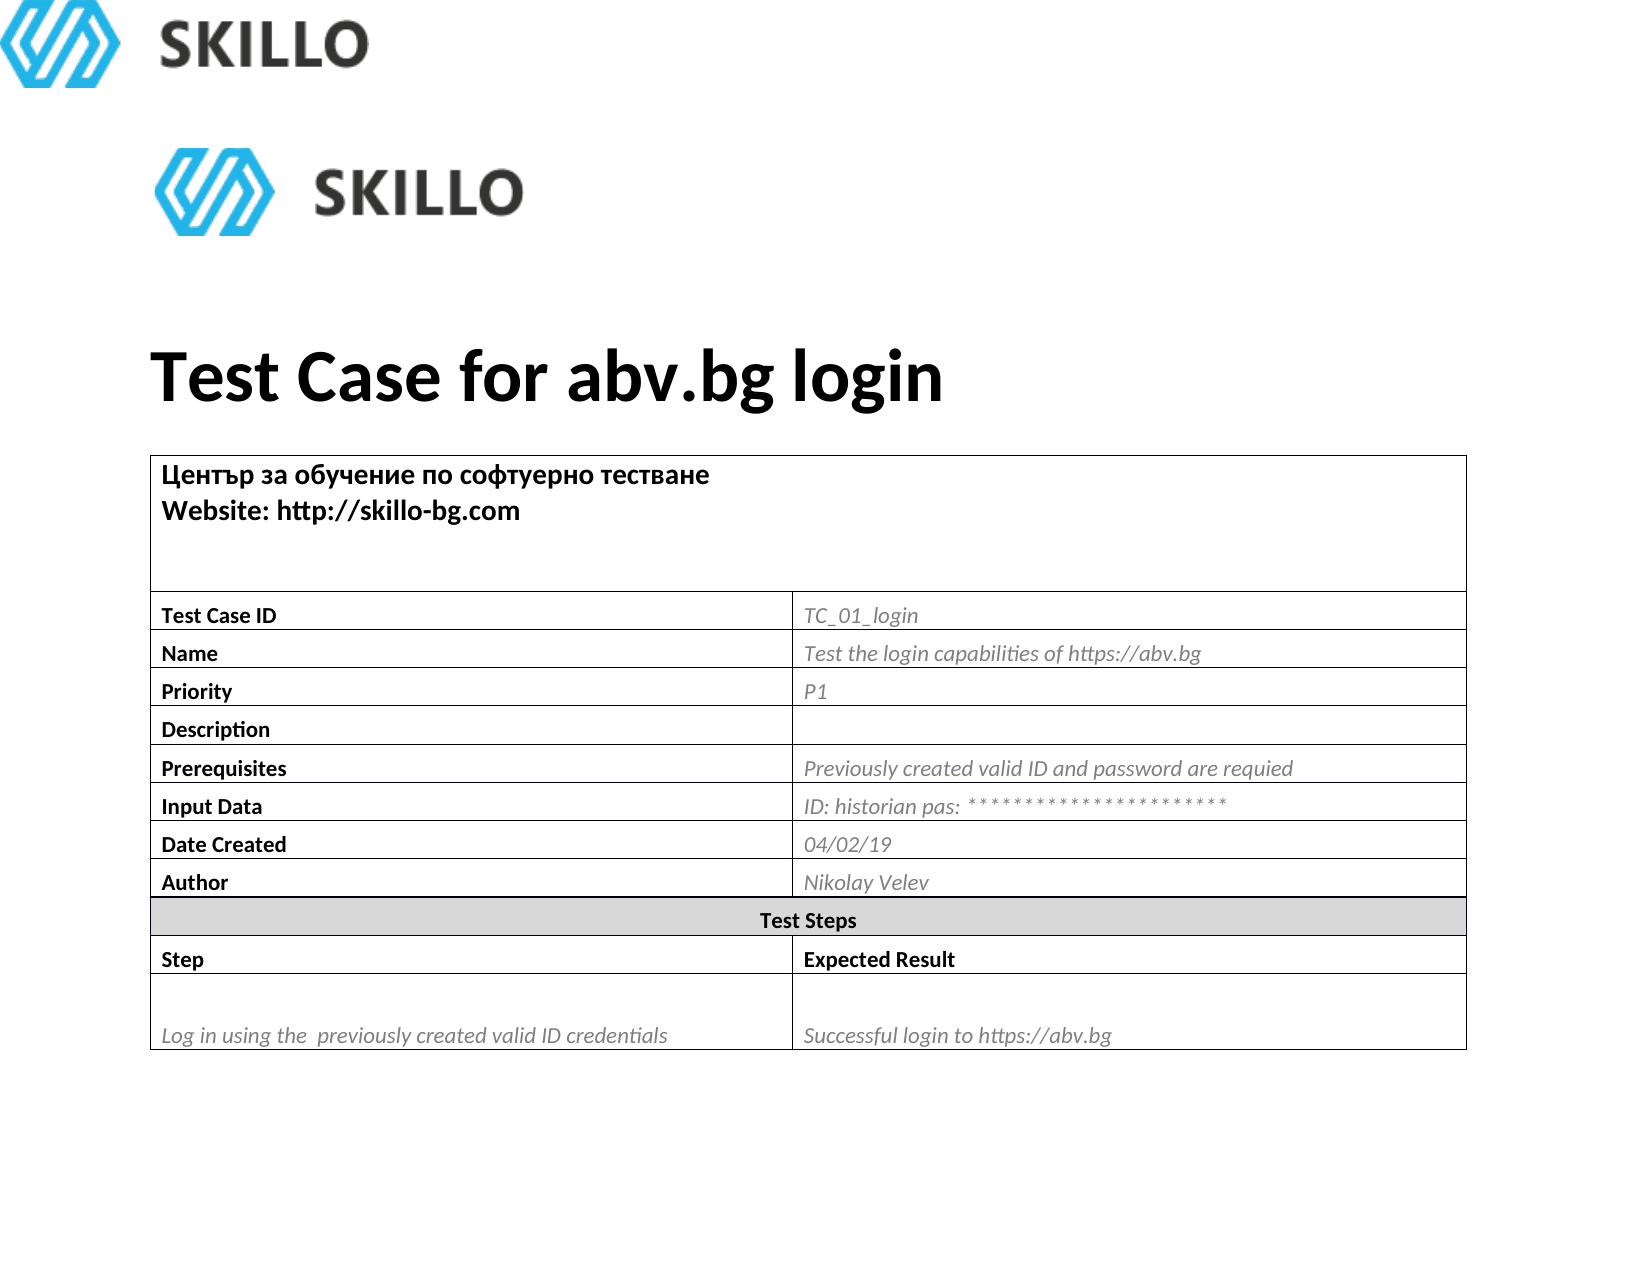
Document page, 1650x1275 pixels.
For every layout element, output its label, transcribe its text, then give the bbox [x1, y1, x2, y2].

table_cell Test the login capabilities of https://abv.bg [793, 630, 1466, 667]
table_cell Name [151, 630, 792, 667]
table_cell Nikolay Velev [793, 859, 1466, 896]
table_cell Previously created valid ID and password are requied [793, 745, 1466, 782]
table_cell Prerequisites [151, 745, 792, 782]
table_cell Successful login to https://abv.bg [793, 974, 1466, 1049]
table_cell [793, 706, 1466, 743]
table_cell Author [151, 859, 792, 896]
table_cell Priority [151, 668, 792, 705]
table_cell 02/04/19 [793, 821, 1466, 858]
table_header Център за обучение по софтуерно тестване Website: http://skillo-bg.com [151, 456, 1466, 591]
table_cell Description [151, 706, 792, 743]
table_cell ID: historian pas: *********************** [793, 783, 1466, 820]
picture [0, 0, 369, 88]
table_cell Test Case ID [151, 592, 792, 629]
table_cell TC_01_login [793, 592, 1466, 629]
picture [154, 148, 524, 236]
table_cell Log in using the previously created valid ID credentials [151, 974, 792, 1049]
table_cell Step [151, 936, 792, 973]
table_cell P1 [793, 668, 1466, 705]
table_cell Input Data [151, 783, 792, 820]
table_cell Expected Result [793, 936, 1466, 973]
text Test Case for abv.bg login [150, 329, 1500, 421]
table_cell Test Steps [151, 898, 1466, 935]
table_cell Date Created [151, 821, 792, 858]
